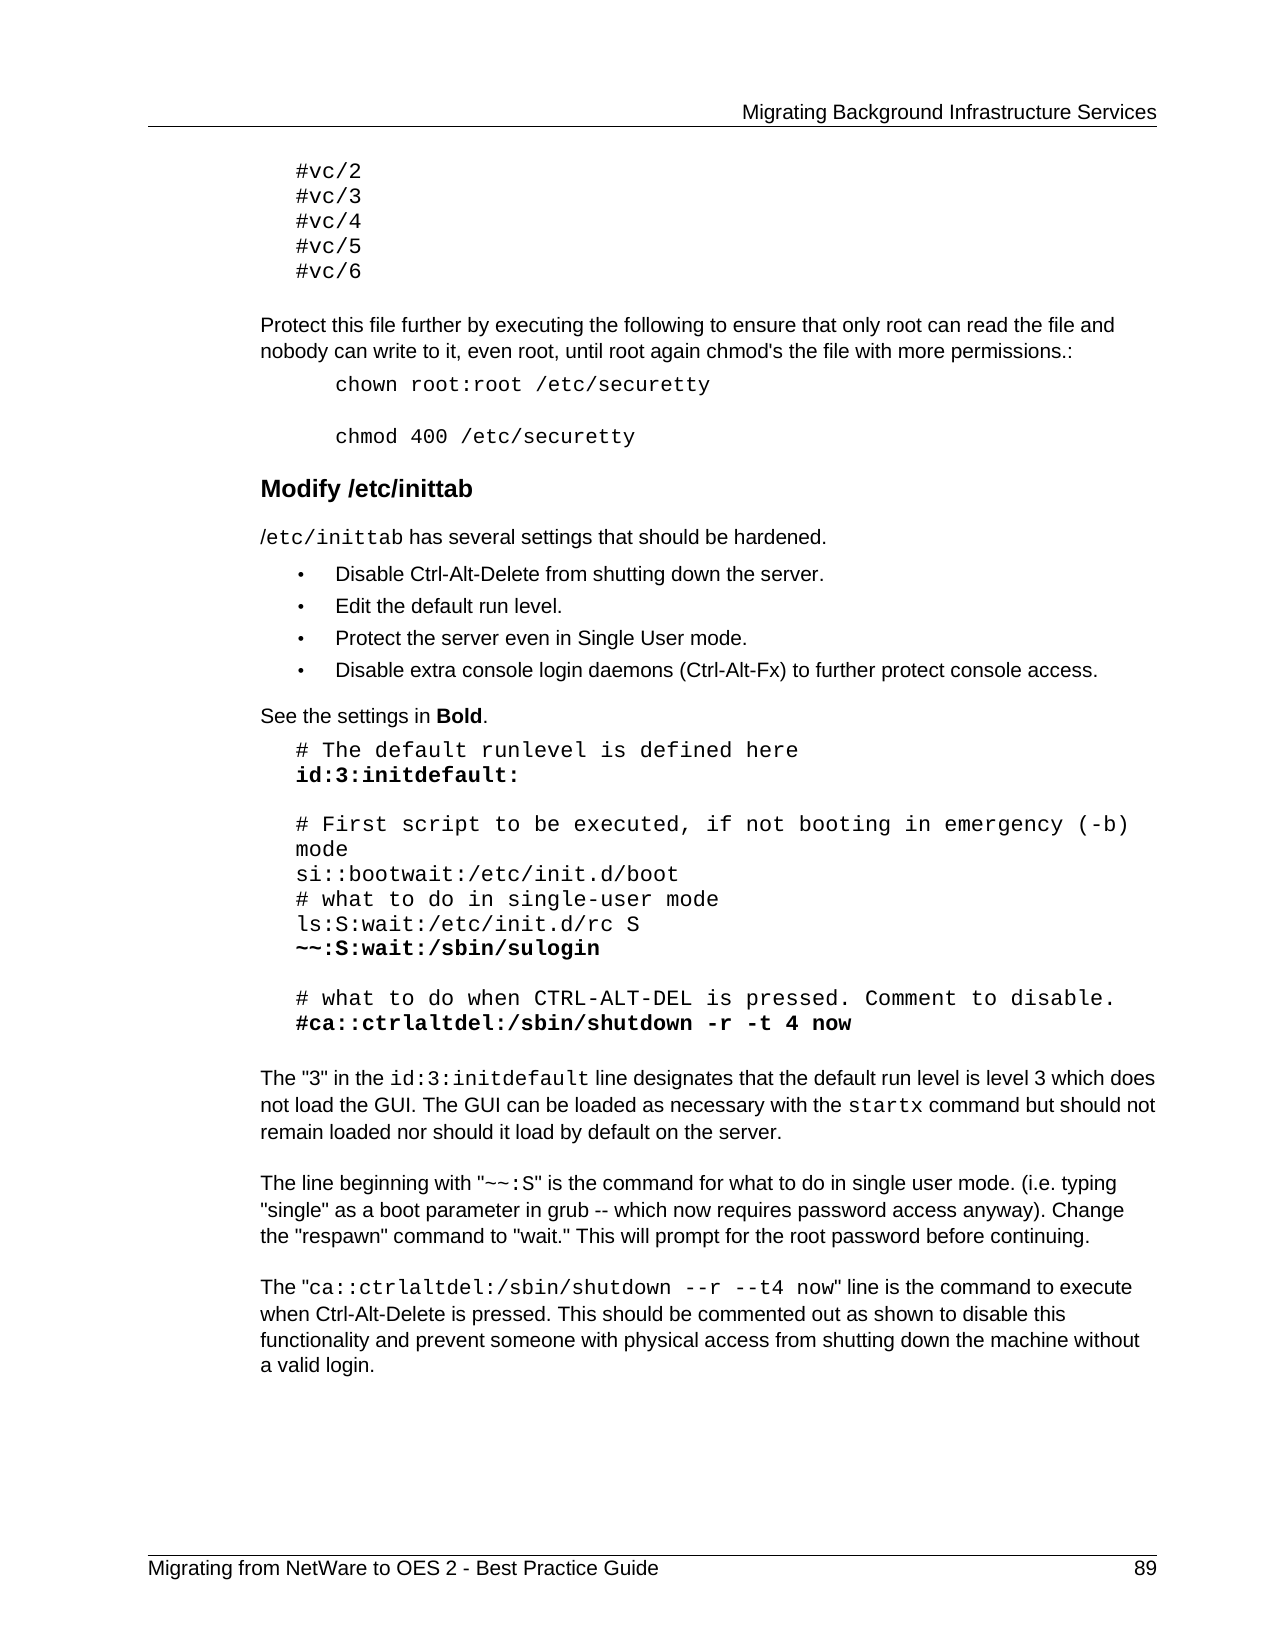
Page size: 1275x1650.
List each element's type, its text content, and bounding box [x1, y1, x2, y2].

list Disable extra console login daemons (Ctrl-Alt-Fx) to further protect console access. [298, 659, 1157, 682]
text chown root:root /etc/securetty chmod 400 /etc/securetty [335, 374, 1157, 450]
text # The default runlevel is defined here [295, 739, 1157, 764]
text #ca::ctrlaltdel:/sbin/shutdown -r -t 4 now [295, 1012, 1157, 1037]
text #vc/4 [295, 210, 1157, 235]
text # what to do in single-user mode [295, 888, 1157, 913]
text id:3:initdefault: [295, 764, 1157, 789]
text ~~:S:wait:/sbin/sulogin [295, 938, 1157, 962]
text #vc/5 [295, 235, 1157, 260]
text Protect this file further by executing the following to ensure that only root can read the file and nobody can write to it, even root, until root again chmod's the file with more permissions.: [260, 314, 1157, 363]
text #vc/2 [295, 161, 1157, 185]
text /etc/inittab has several settings that should be hardened. [260, 526, 1157, 551]
text #vc/6 [295, 260, 1157, 284]
text # what to do when CTRL-ALT-DEL is pressed. Comment to disable. [295, 987, 1157, 1012]
text ls:S:wait:/etc/init.d/rc S [295, 913, 1157, 938]
list Protect the server even in Single User mode. [298, 627, 1157, 650]
text The "3" in the id:3:initdefault line designates that the default run level is level 3 which does not load the GUI. The GUI can be loaded as necessary with the startx command but should not remain loaded nor should it load by default on the server. The line beginning with "~~:S" is the command for what to do in single user mode. (i.e. typing "single" as a boot parameter in grub -- which now requires password access anyway). Change the "respawn" command to "wait." This will prompt for the root password before continuing. The "ca::ctrlaltdel:/sbin/shutdown --r --t4 now" line is the command to execute when Ctrl-Alt-Delete is pressed. This should be commented out as shown to disable this functionality and prevent someone with physical access from shutting down the machine without a valid login. [260, 1066, 1157, 1377]
list Disable Ctrl-Alt-Delete from shutting down the server. [298, 562, 1157, 586]
text si::bootwait:/etc/init.d/boot [295, 863, 1157, 888]
text See the settings in Bold. [260, 704, 1157, 727]
subtitle Modify /etc/inittab [260, 475, 1157, 503]
text # First script to be executed, if not booting in emergency (-b) mode [295, 814, 1157, 863]
text #vc/3 [295, 185, 1157, 210]
list Edit the default run level. [298, 594, 1157, 618]
